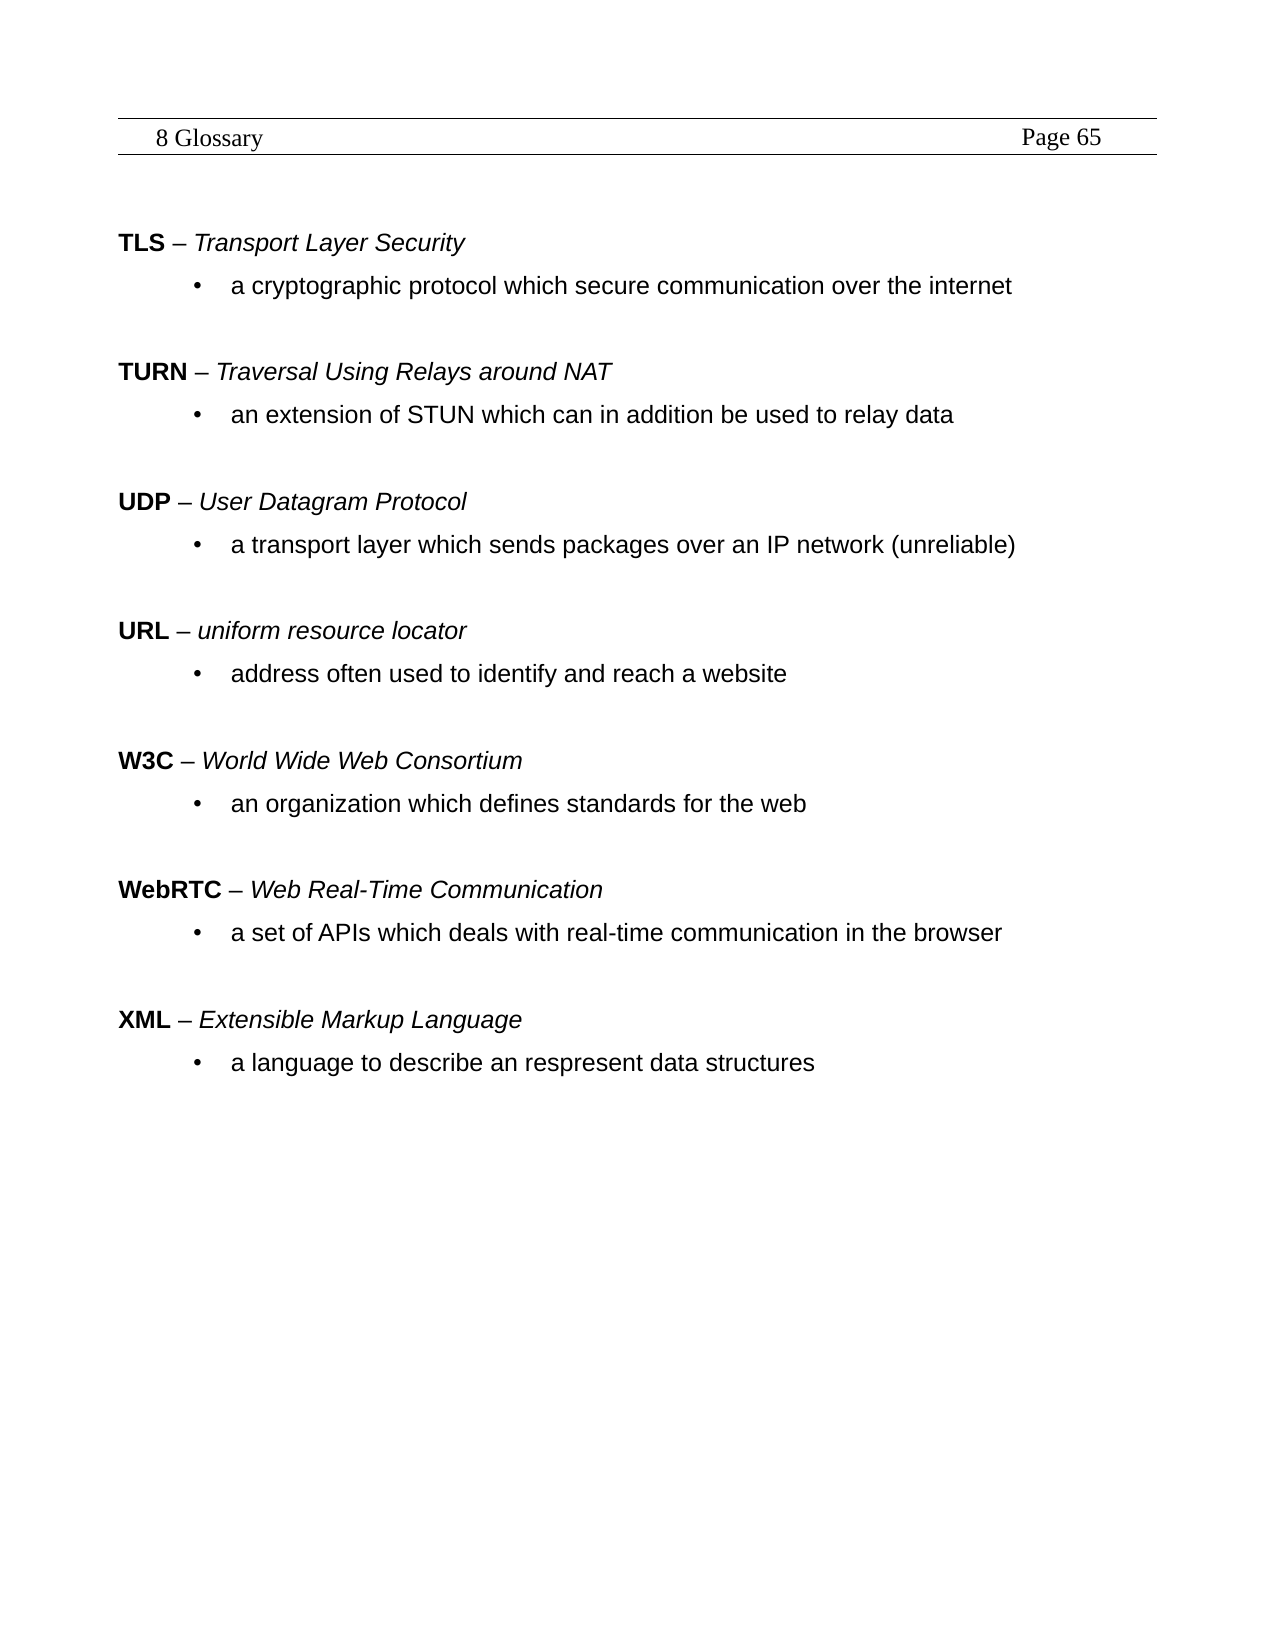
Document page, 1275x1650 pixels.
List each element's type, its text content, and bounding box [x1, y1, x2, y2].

list a language to describe an respresent data structures [193, 1048, 1157, 1077]
list a set of APIs which deals with real-time communication in the browser [193, 918, 1157, 947]
list a cryptographic protocol which secure communication over the internet [193, 271, 1157, 300]
text TLS – Transport Layer Security [118, 228, 1157, 256]
list an organization which defines standards for the web [193, 789, 1157, 818]
text UDP – User Datagram Protocol [118, 487, 1157, 515]
text TURN – Traversal Using Relays around NAT [118, 357, 1157, 386]
text W3C – World Wide Web Consortium [118, 746, 1157, 774]
list a transport layer which sends packages over an IP network (unreliable) [193, 530, 1157, 559]
text URL – uniform resource locator [118, 616, 1157, 645]
text XML – Extensible Markup Language [118, 1004, 1157, 1033]
list address often used to identify and reach a website [193, 659, 1157, 688]
list an extension of STUN which can in addition be used to relay data [193, 400, 1157, 429]
text WebRTC – Web Real-Time Communication [118, 875, 1157, 904]
